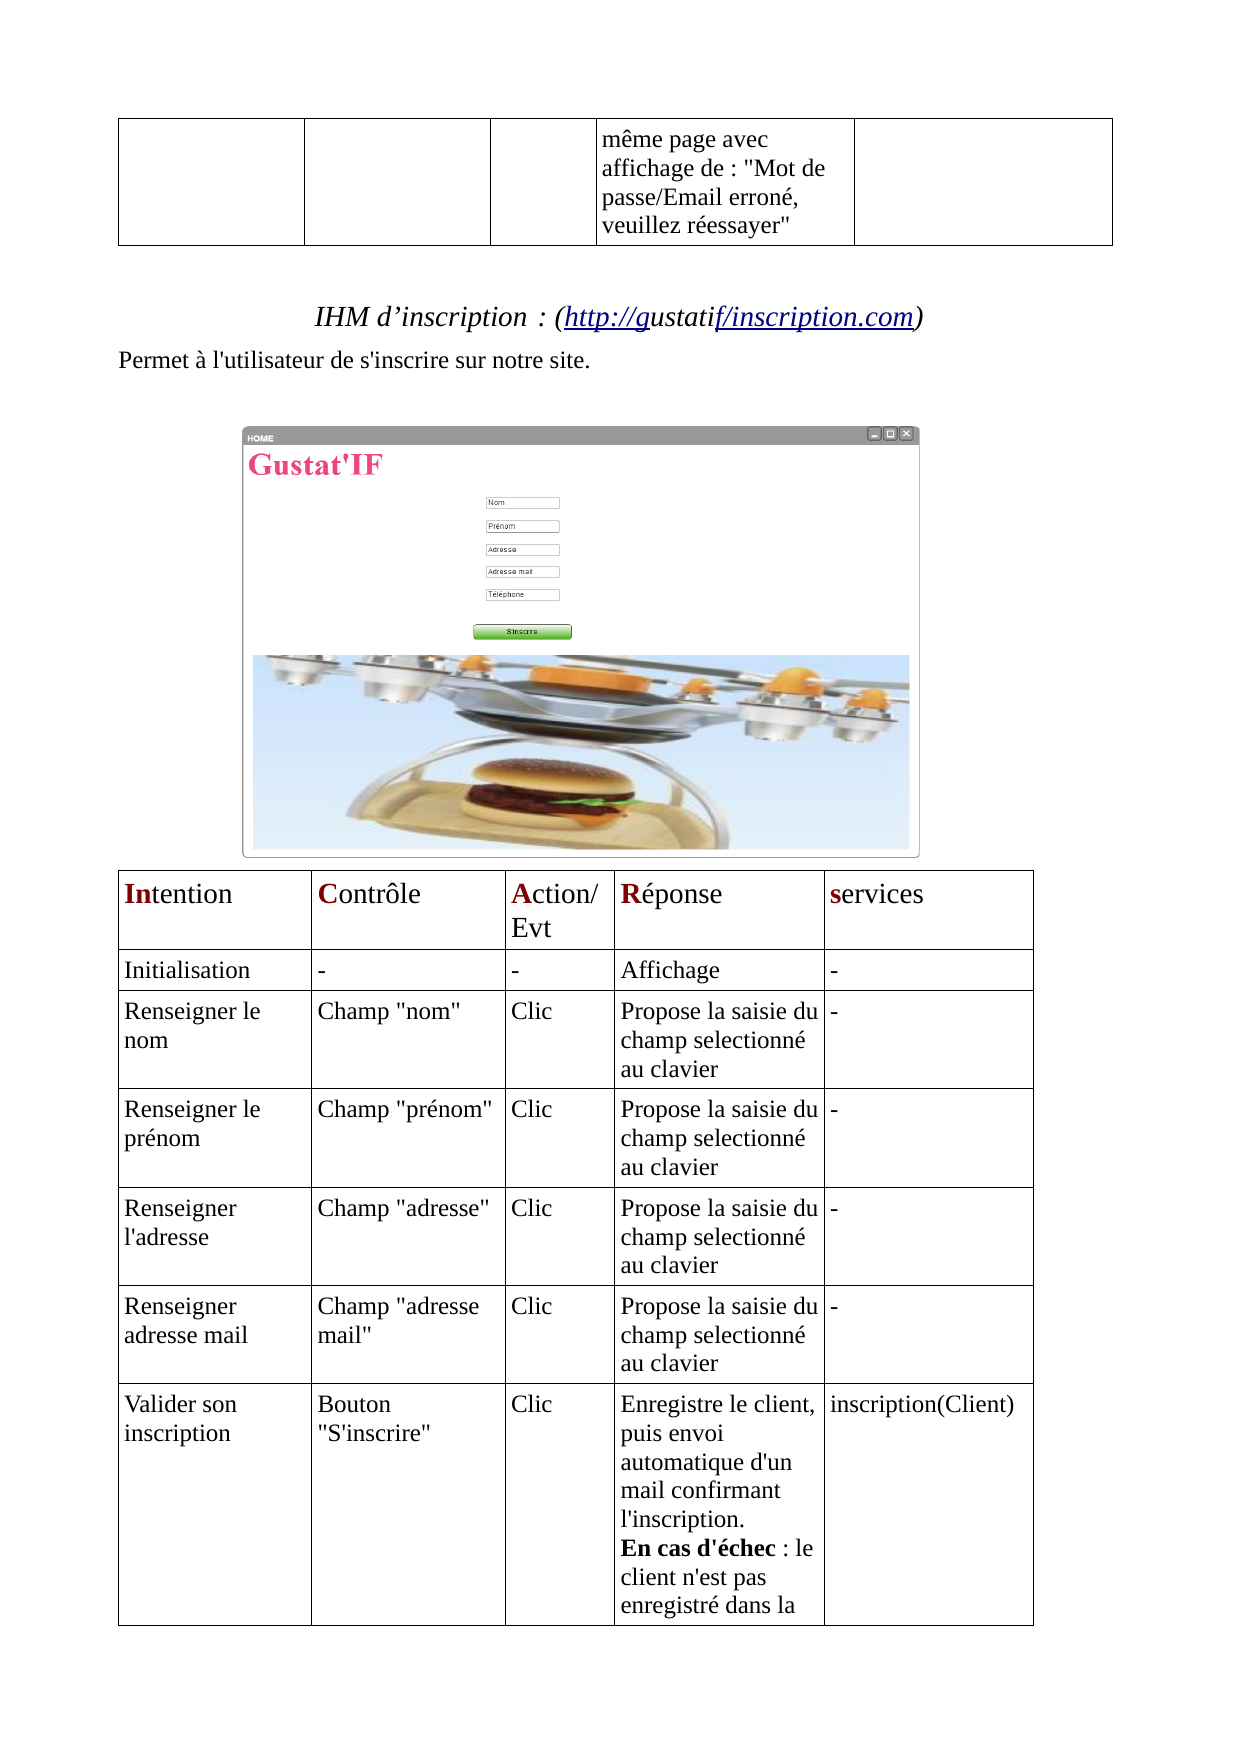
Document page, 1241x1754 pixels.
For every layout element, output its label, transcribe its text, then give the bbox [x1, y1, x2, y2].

table_cell Renseigner l'adresse [119, 1188, 311, 1285]
table_cell Clic [506, 1384, 614, 1625]
table_cell Clic [506, 1089, 614, 1187]
table_cell [119, 119, 304, 245]
table_cell - [825, 950, 1033, 990]
table_cell - [825, 991, 1033, 1088]
table_cell Propose la saisie du champ selectionné au clavier [615, 991, 824, 1088]
table_cell Clic [506, 1286, 614, 1383]
table_header Réponse [615, 871, 824, 949]
table_cell Propose la saisie du champ selectionné au clavier [615, 1188, 824, 1285]
table_cell Valider son inscription [119, 1384, 311, 1625]
table_cell Champ "adresse mail" [312, 1286, 505, 1383]
table_cell Renseigner le prénom [119, 1089, 311, 1187]
table_cell inscription(Client) [825, 1384, 1033, 1625]
table_cell Propose la saisie du champ selectionné au clavier [615, 1286, 824, 1383]
table_cell - [825, 1188, 1033, 1285]
table_cell Renseigner le nom [119, 991, 311, 1088]
table_header Action/Evt [506, 871, 614, 949]
table_cell Clic [506, 991, 614, 1088]
table_cell - [825, 1089, 1033, 1187]
table_cell - [506, 950, 614, 990]
table_cell Champ "nom" [312, 991, 505, 1088]
table_cell Enregistre le client, puis envoi automatique d'un mail confirmant l'inscription. En cas d'échec : le client n'est pas enregistré dans la [615, 1384, 824, 1625]
table_cell même page avec affichage de : "Mot de passe/Email erroné, veuillez réessayer" [597, 119, 854, 245]
table_cell Clic [506, 1188, 614, 1285]
table_cell Bouton "S'inscrire" [312, 1384, 505, 1625]
table_header services [825, 871, 1033, 949]
table_cell Affichage [615, 950, 824, 990]
table_cell Champ "adresse" [312, 1188, 505, 1285]
subtitle IHM d’inscription : (http://gustatif/inscription.com) [118, 299, 1122, 333]
table_cell [305, 119, 490, 245]
table_cell [855, 119, 1112, 245]
table_cell Champ "prénom" [312, 1089, 505, 1187]
table_cell [491, 119, 596, 245]
table_cell - [312, 950, 505, 990]
table_cell Initialisation [119, 950, 311, 990]
table_header Contrôle [312, 871, 505, 949]
text Permet à l'utilisateur de s'inscrire sur notre site. [118, 345, 1122, 374]
table_cell - [825, 1286, 1033, 1383]
table_cell Renseigner adresse mail [119, 1286, 311, 1383]
table_cell Propose la saisie du champ selectionné au clavier [615, 1089, 824, 1187]
table_header Intention [119, 871, 311, 949]
